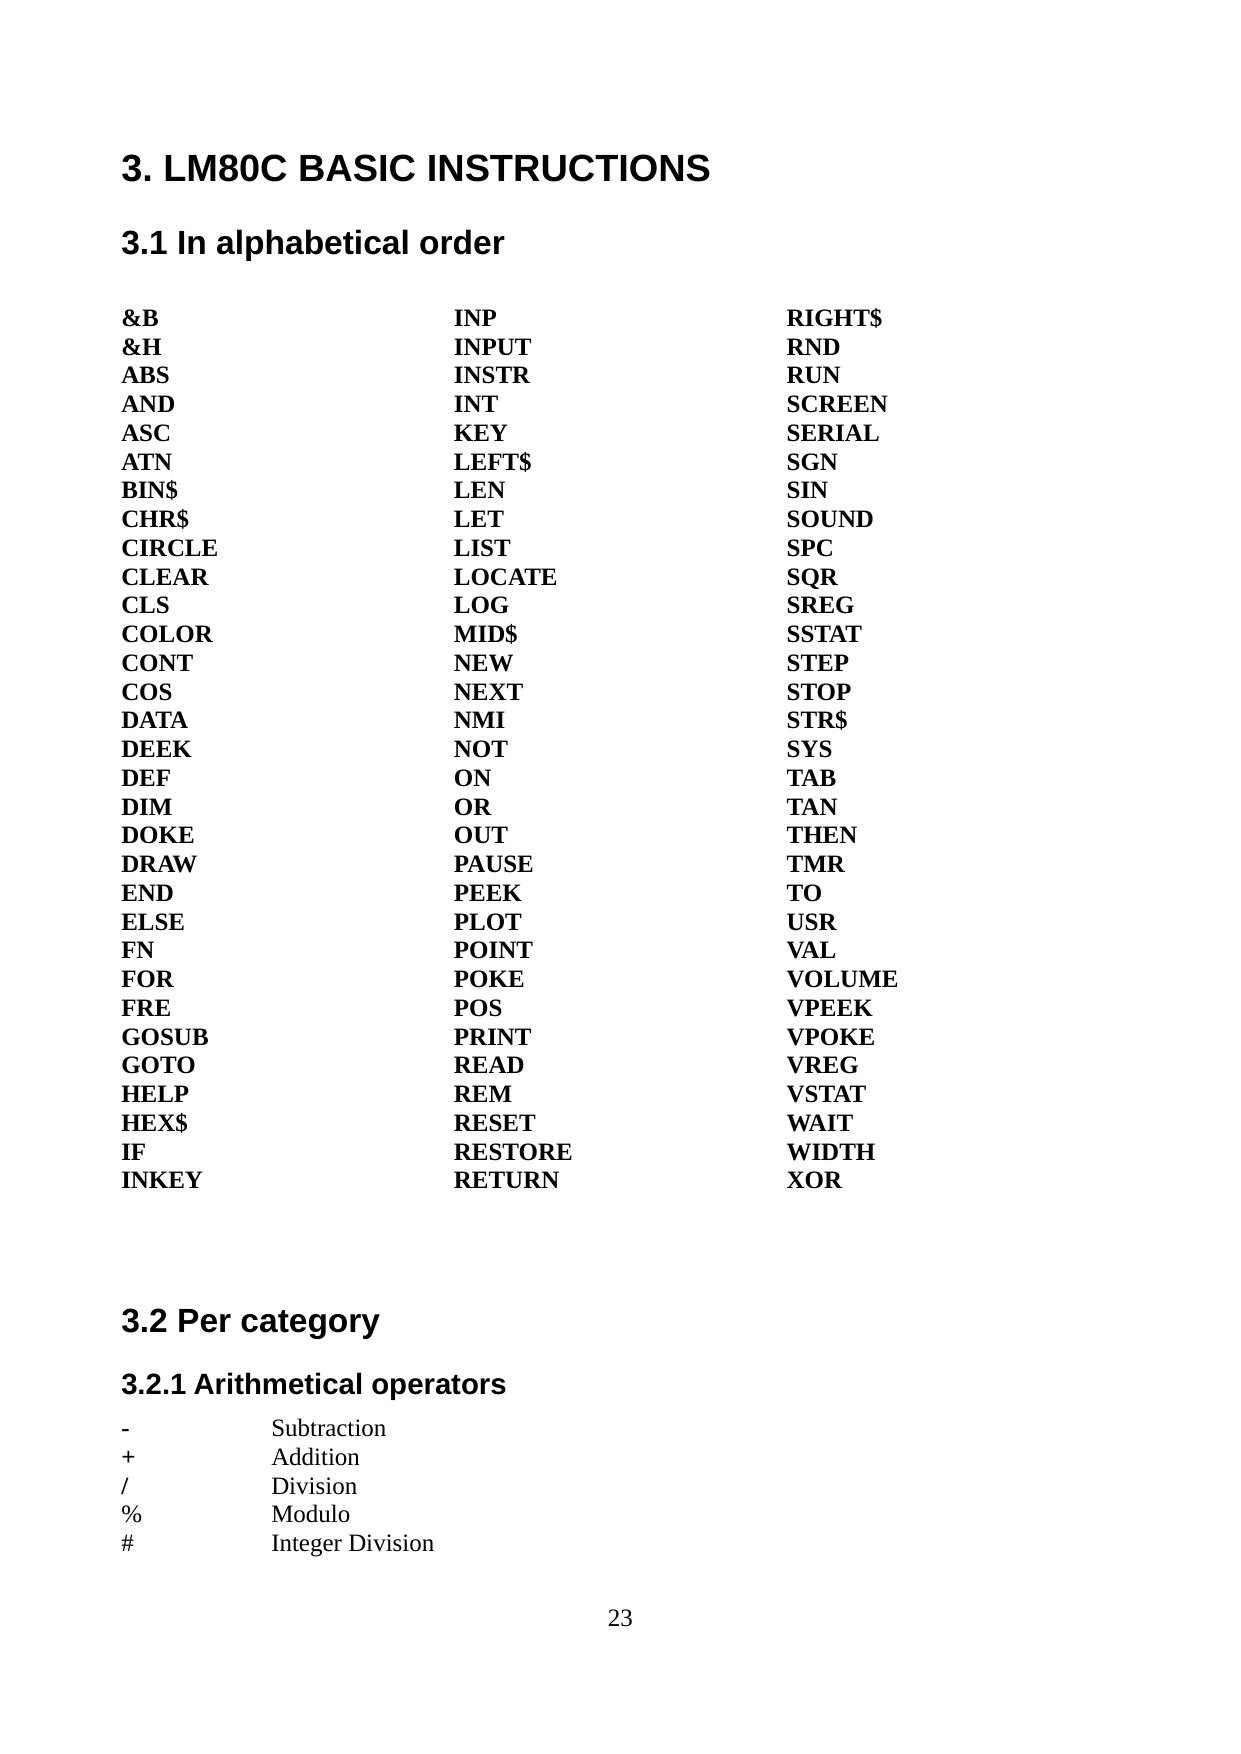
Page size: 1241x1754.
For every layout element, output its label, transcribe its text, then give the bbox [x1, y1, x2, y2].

text SSTAT [786, 619, 1119, 648]
text POKE [454, 964, 786, 993]
text CONT [121, 648, 454, 677]
text CIRCLE [121, 533, 454, 562]
text ABS [121, 360, 454, 389]
text INT [454, 389, 786, 418]
text NMI [454, 705, 786, 734]
text STOP [786, 677, 1119, 705]
text VAL [786, 935, 1119, 964]
text + Addition [121, 1442, 1119, 1471]
text PRINT [454, 1022, 786, 1050]
text RESTORE [454, 1137, 786, 1165]
subtitle 3.2.1 Arithmetical operators [121, 1367, 1119, 1401]
text DIM [121, 792, 454, 820]
text VPEEK [786, 993, 1119, 1022]
text DRAW [121, 849, 454, 878]
text STEP [786, 648, 1119, 677]
text SQR [786, 562, 1119, 590]
text ATN [121, 447, 454, 475]
text ELSE [121, 907, 454, 935]
text NEW [454, 648, 786, 677]
text RUN [786, 360, 1119, 389]
text DEF [121, 763, 454, 792]
text % Modulo [121, 1499, 1119, 1528]
text FOR [121, 964, 454, 993]
text GOTO [121, 1050, 454, 1079]
text ON [454, 763, 786, 792]
text TAN [786, 792, 1119, 820]
text VPOKE [786, 1022, 1119, 1050]
text &H [121, 332, 454, 360]
text VREG [786, 1050, 1119, 1079]
text LOCATE [454, 562, 786, 590]
text LEFT$ [454, 447, 786, 475]
text BIN$ [121, 475, 454, 504]
text RIGHT$ [786, 303, 1119, 332]
text WAIT [786, 1108, 1119, 1137]
text COS [121, 677, 454, 705]
text POS [454, 993, 786, 1022]
text RND [786, 332, 1119, 360]
text KEY [454, 418, 786, 447]
text INSTR [454, 360, 786, 389]
text PEEK [454, 878, 786, 907]
text LET [454, 504, 786, 533]
text LIST [454, 533, 786, 562]
text MID$ [454, 619, 786, 648]
text VOLUME [786, 964, 1119, 993]
text XOR [786, 1165, 1119, 1194]
text OR [454, 792, 786, 820]
text FRE [121, 993, 454, 1022]
text HEX$ [121, 1108, 454, 1137]
text SCREEN [786, 389, 1119, 418]
text TO [786, 878, 1119, 907]
text SGN [786, 447, 1119, 475]
text AND [121, 389, 454, 418]
subtitle 3. LM80C BASIC INSTRUCTIONS [121, 146, 1119, 190]
text COLOR [121, 619, 454, 648]
subtitle 3.1 In alphabetical order [121, 223, 1119, 262]
text INPUT [454, 332, 786, 360]
text SIN [786, 475, 1119, 504]
text ASC [121, 418, 454, 447]
text HELP [121, 1079, 454, 1108]
text FN [121, 935, 454, 964]
text - Subtraction [121, 1413, 1119, 1442]
text NOT [454, 734, 786, 763]
text INKEY [121, 1165, 454, 1194]
text &B [121, 303, 454, 332]
text RESET [454, 1108, 786, 1137]
text REM [454, 1079, 786, 1108]
text CLS [121, 590, 454, 619]
text PLOT [454, 907, 786, 935]
text CHR$ [121, 504, 454, 533]
subtitle 3.2 Per category [121, 1301, 1119, 1340]
text END [121, 878, 454, 907]
text TAB [786, 763, 1119, 792]
text GOSUB [121, 1022, 454, 1050]
text SOUND [786, 504, 1119, 533]
text THEN [786, 820, 1119, 849]
text USR [786, 907, 1119, 935]
text IF [121, 1137, 454, 1165]
text READ [454, 1050, 786, 1079]
text / Division [121, 1471, 1119, 1499]
text CLEAR [121, 562, 454, 590]
text SPC [786, 533, 1119, 562]
text NEXT [454, 677, 786, 705]
text RETURN [454, 1165, 786, 1194]
text LEN [454, 475, 786, 504]
text PAUSE [454, 849, 786, 878]
text SREG [786, 590, 1119, 619]
text TMR [786, 849, 1119, 878]
text WIDTH [786, 1137, 1119, 1165]
text STR$ [786, 705, 1119, 734]
text DEEK [121, 734, 454, 763]
text LOG [454, 590, 786, 619]
text DOKE [121, 820, 454, 849]
text POINT [454, 935, 786, 964]
text # Integer Division [121, 1528, 1119, 1557]
text VSTAT [786, 1079, 1119, 1108]
text DATA [121, 705, 454, 734]
text SERIAL [786, 418, 1119, 447]
text SYS [786, 734, 1119, 763]
text INP [454, 303, 786, 332]
text OUT [454, 820, 786, 849]
